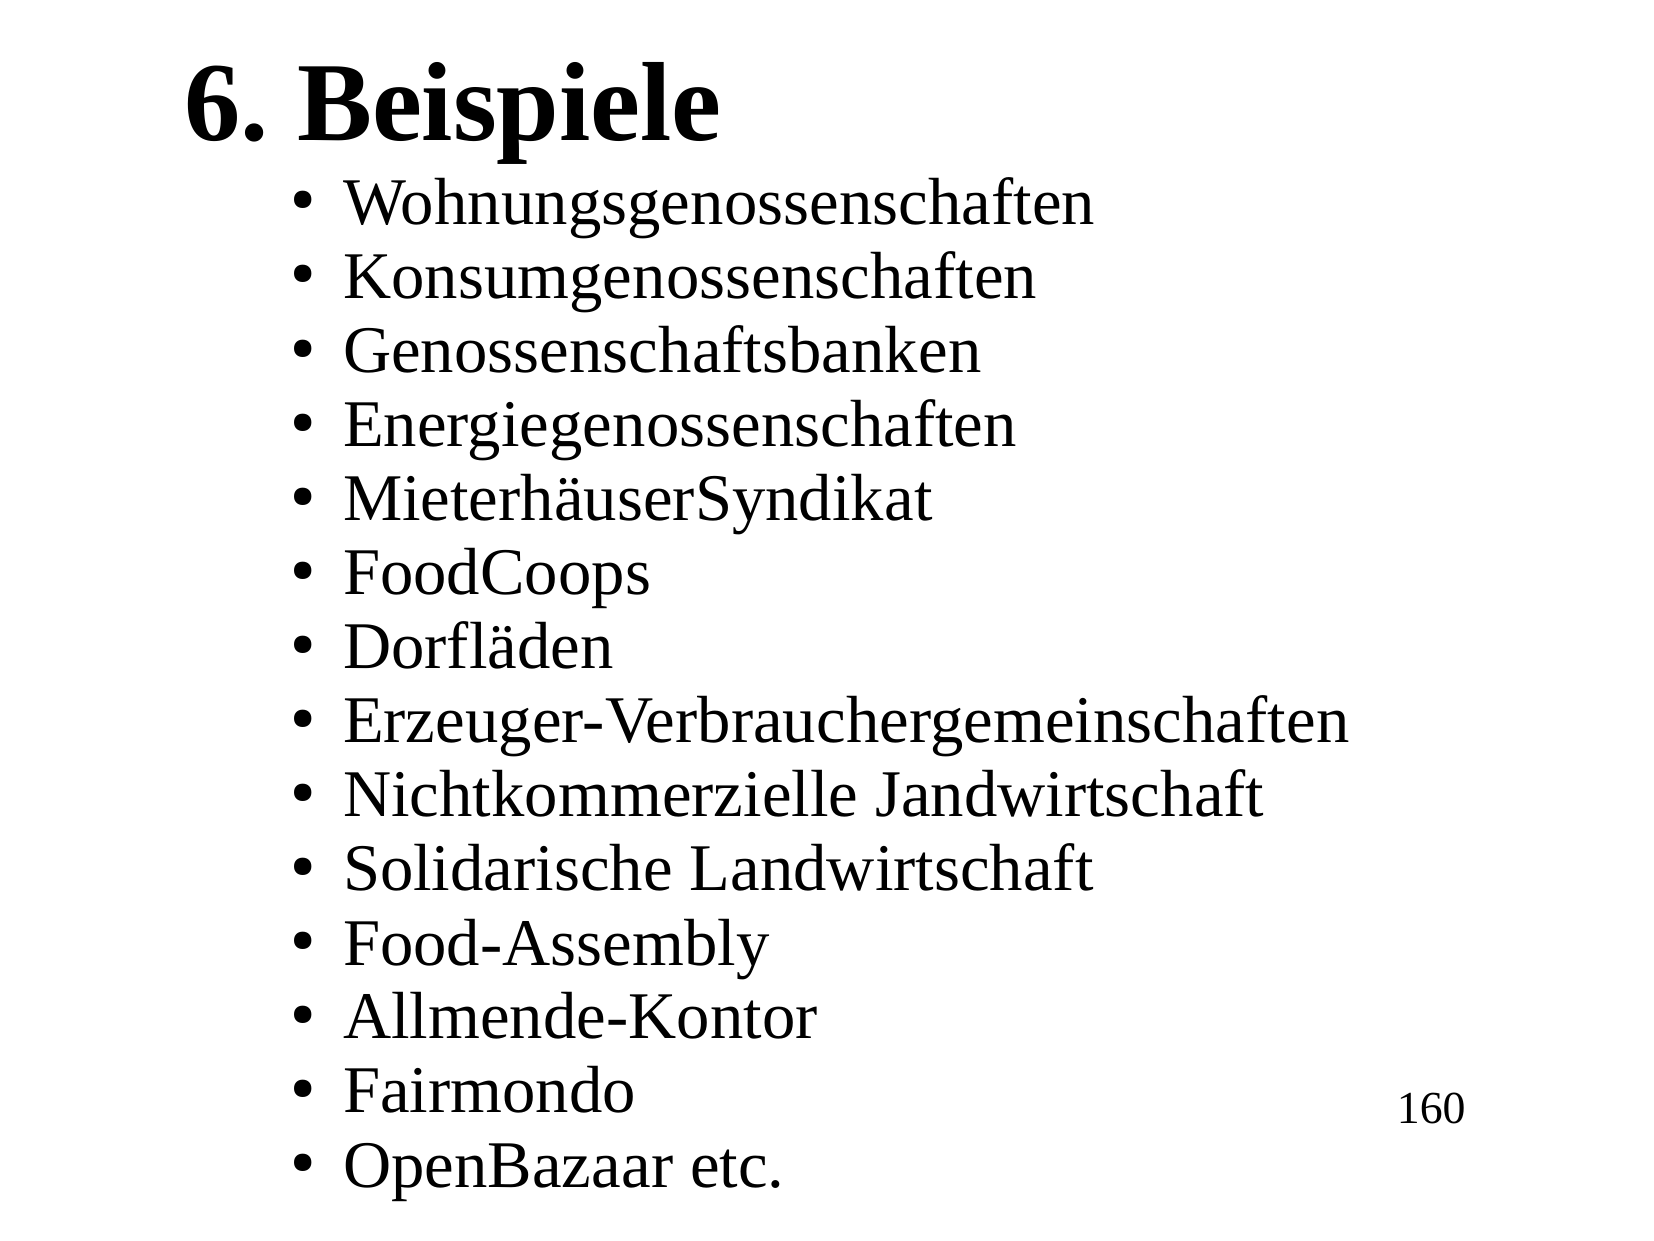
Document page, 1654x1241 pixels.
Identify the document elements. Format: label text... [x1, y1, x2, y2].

text_box [1256, 1075, 1607, 1159]
text_box 6. Beispiele Wohnungsgenossenschaften Konsumgenossenschaften Genossenschaftsbanken Energiegenossenschaften MieterhäuserSyndikat FoodCoops Dorfläden Erzeuger-Verbrauchergemeinschaften Nichtkommerzielle Jandwirtschaft Solidarische Landwirtschaft Food-Assembly Allmende-Kontor Fairmondo OpenBazaar etc. [169, 32, 1443, 1210]
